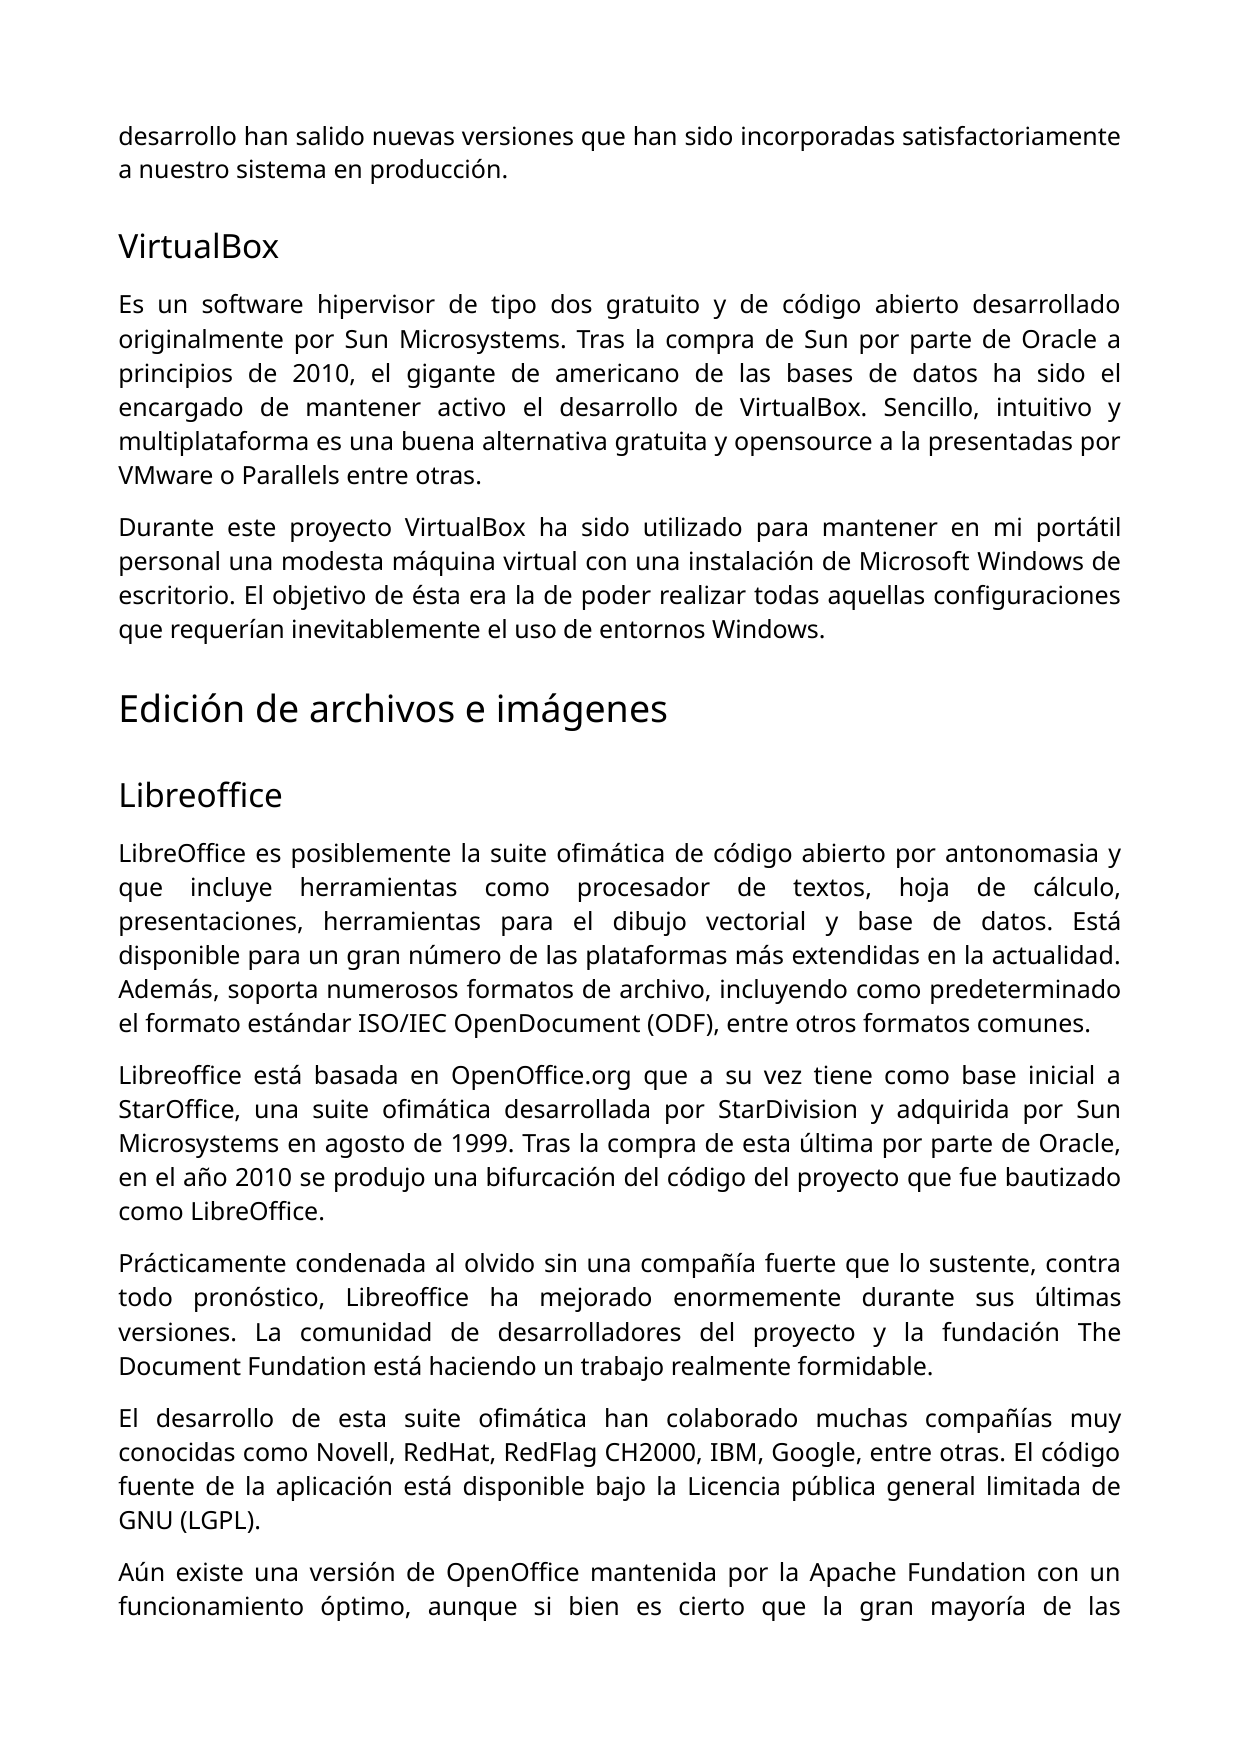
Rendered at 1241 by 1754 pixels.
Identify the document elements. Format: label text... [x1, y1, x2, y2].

text Durante este proyecto VirtualBox ha sido utilizado para mantener en mi portátil personal una modesta máquina virtual con una instalación de Microsoft Windows de escritorio. El objetivo de ésta era la de poder realizar todas aquellas configuraciones que requerían inevitablemente el uso de entornos Windows. [118, 509, 1122, 646]
subtitle Libreoffice [118, 771, 1122, 817]
text El desarrollo de esta suite ofimática han colaborado muchas compañías muy conocidas como Novell, RedHat, RedFlag CH2000, IBM, Google, entre otras. El código fuente de la aplicación está disponible bajo la Licencia pública general limitada de GNU (LGPL). [118, 1400, 1122, 1537]
text Es un software hipervisor de tipo dos gratuito y de código abierto desarrollado originalmente por Sun Microsystems. Tras la compra de Sun por parte de Oracle a principios de 2010, el gigante de americano de las bases de datos ha sido el encargado de mantener activo el desarrollo de VirtualBox. Sencillo, intuitivo y multiplataforma es una buena alternativa gratuita y opensource a la presentadas por VMware o Parallels entre otras. [118, 287, 1122, 492]
text Prácticamente condenada al olvido sin una compañía fuerte que lo sustente, contra todo pronóstico, Libreoffice ha mejorado enormemente durante sus últimas versiones. La comunidad de desarrolladores del proyecto y la fundación The Document Fundation está haciendo un trabajo realmente formidable. [118, 1246, 1122, 1382]
text Aún existe una versión de OpenOffice mantenida por la Apache Fundation con un funcionamiento óptimo, aunque si bien es cierto que la gran mayoría de las [118, 1554, 1122, 1623]
text LibreOffice es posiblemente la suite ofimática de código abierto por antonomasia y que incluye herramientas como procesador de textos, hoja de cálculo, presentaciones, herramientas para el dibujo vectorial y base de datos. Está disponible para un gran número de las plataformas más extendidas en la actualidad. Además, soporta numerosos formatos de archivo, incluyendo como predeterminado el formato estándar ISO/IEC OpenDocument (ODF), entre otros formatos comunes. [118, 835, 1122, 1040]
subtitle VirtualBox [118, 223, 1122, 269]
subtitle Edición de archivos e imágenes [118, 683, 1122, 734]
text desarrollo han salido nuevas versiones que han sido incorporadas satisfactoriamente a nuestro sistema en producción. [118, 118, 1122, 186]
text Libreoffice está basada en OpenOffice.org que a su vez tiene como base inicial a StarOffice, una suite ofimática desarrollada por StarDivision y adquirida por Sun Microsystems en agosto de 1999. Tras la compra de esta última por parte de Oracle, en el año 2010 se produjo una bifurcación del código del proyecto que fue bautizado como LibreOffice. [118, 1058, 1122, 1228]
